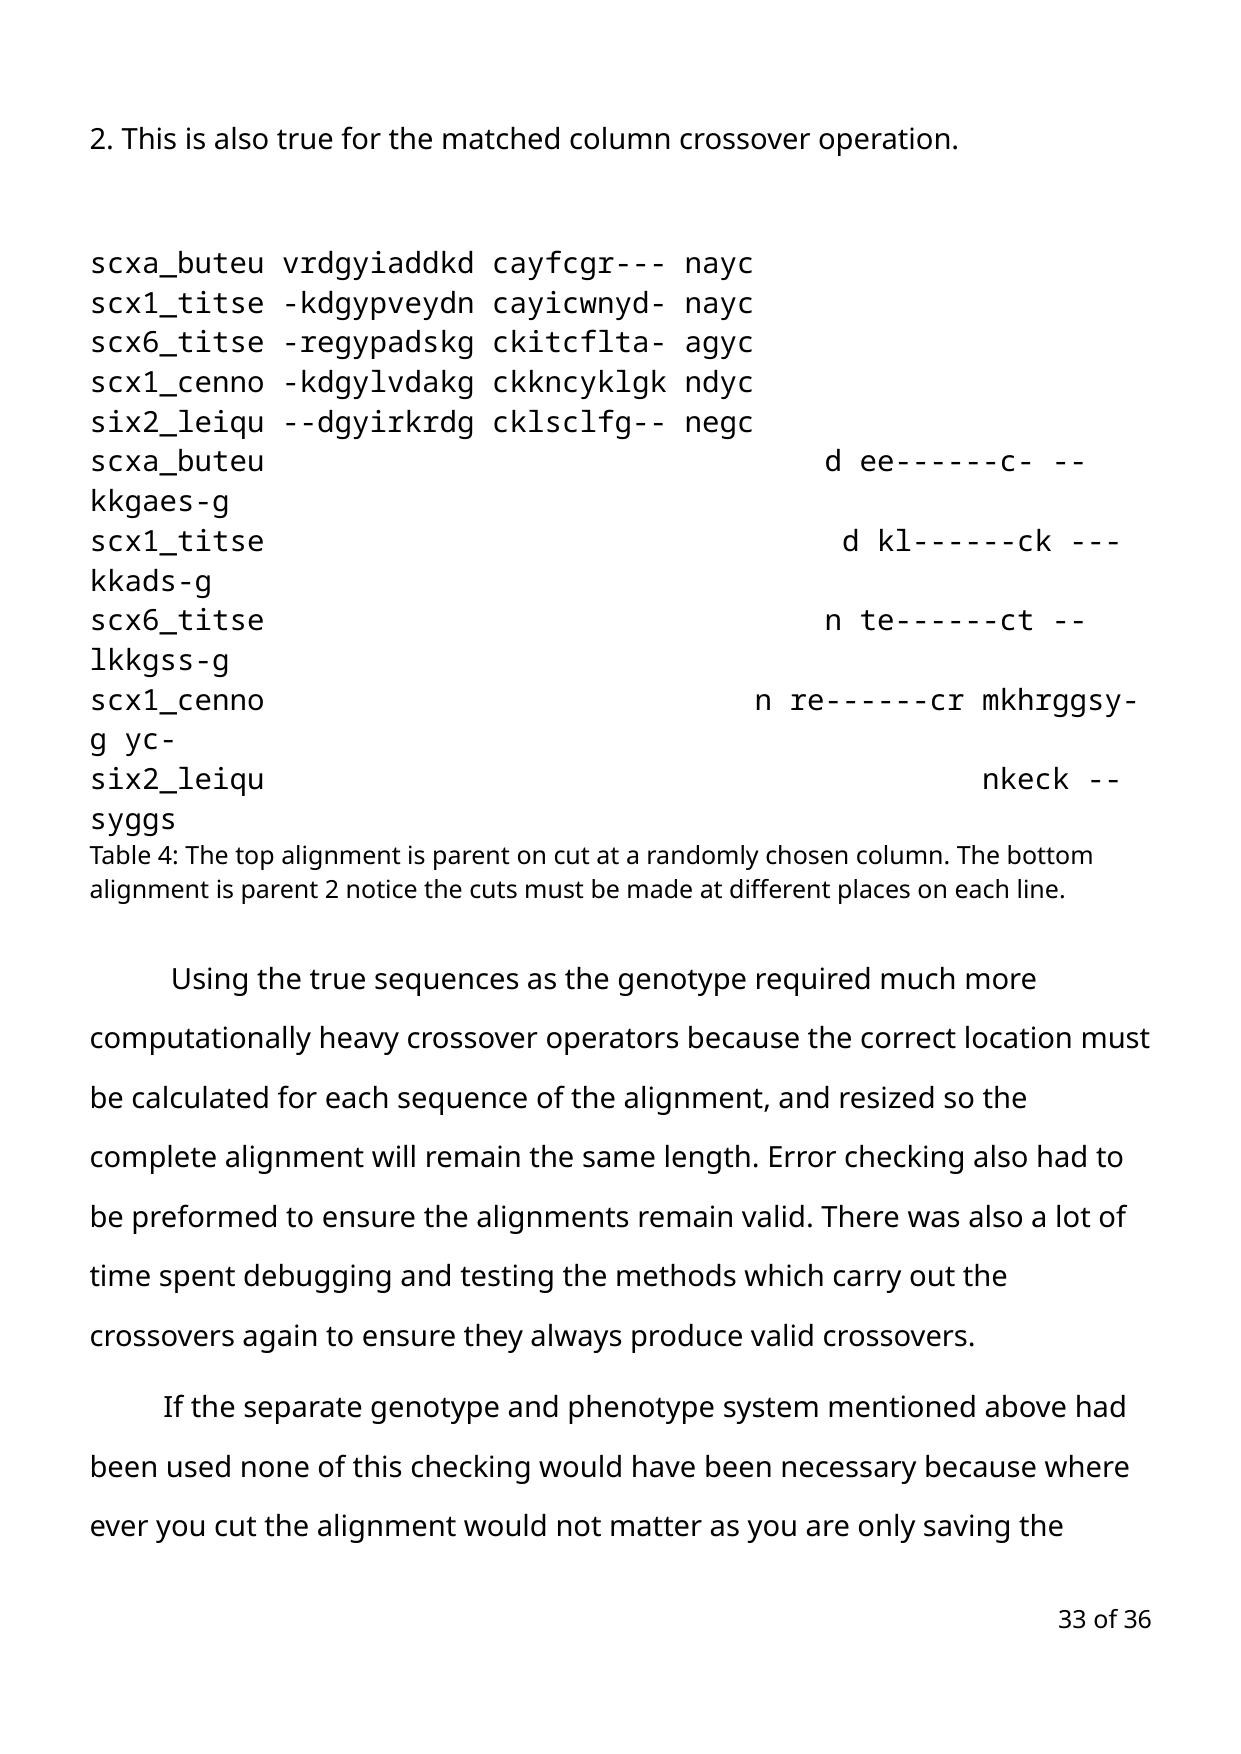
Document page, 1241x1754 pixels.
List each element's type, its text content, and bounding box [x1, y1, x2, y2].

table_cell scxa_buteu d ee------c- --kkgaes-g scx1_titse d kl------ck ---kkads-g scx6_titse n te------ct --lkkgss-g scx1_cenno n re------cr mkhrggsy-g yc- six2_leiqu nkeck --syggs [89, 441, 1152, 838]
text Using the true sequences as the genotype required much more computationally heavy crossover operators because the correct location must be calculated for each sequence of the alignment, and resized so the complete alignment will remain the same length. Error checking also had to be preformed to ensure the alignments remain valid. There was also a lot of time spent debugging and testing the methods which carry out the crossovers again to ensure they always produce valid crossovers. [89, 958, 1152, 1354]
text 2. This is also true for the matched column crossover operation. [89, 118, 1152, 158]
text If the separate genotype and phenotype system mentioned above had been used none of this checking would have been necessary because where ever you cut the alignment would not matter as you are only saving the [89, 1387, 1152, 1545]
table_cell Table 4: The top alignment is parent on cut at a randomly chosen column. The bottom alignment is parent 2 notice the cuts must be made at different places on each line. [89, 838, 1152, 906]
table_header scxa_buteu vrdgyiaddkd cayfcgr--- nayc scx1_titse -kdgypveydn cayicwnyd- nayc scx6_titse -regypadskg ckitcflta- agyc scx1_cenno -kdgylvdakg ckkncyklgk ndyc six2_leiqu --dgyirkrdg cklsclfg-- negc [89, 242, 1152, 441]
